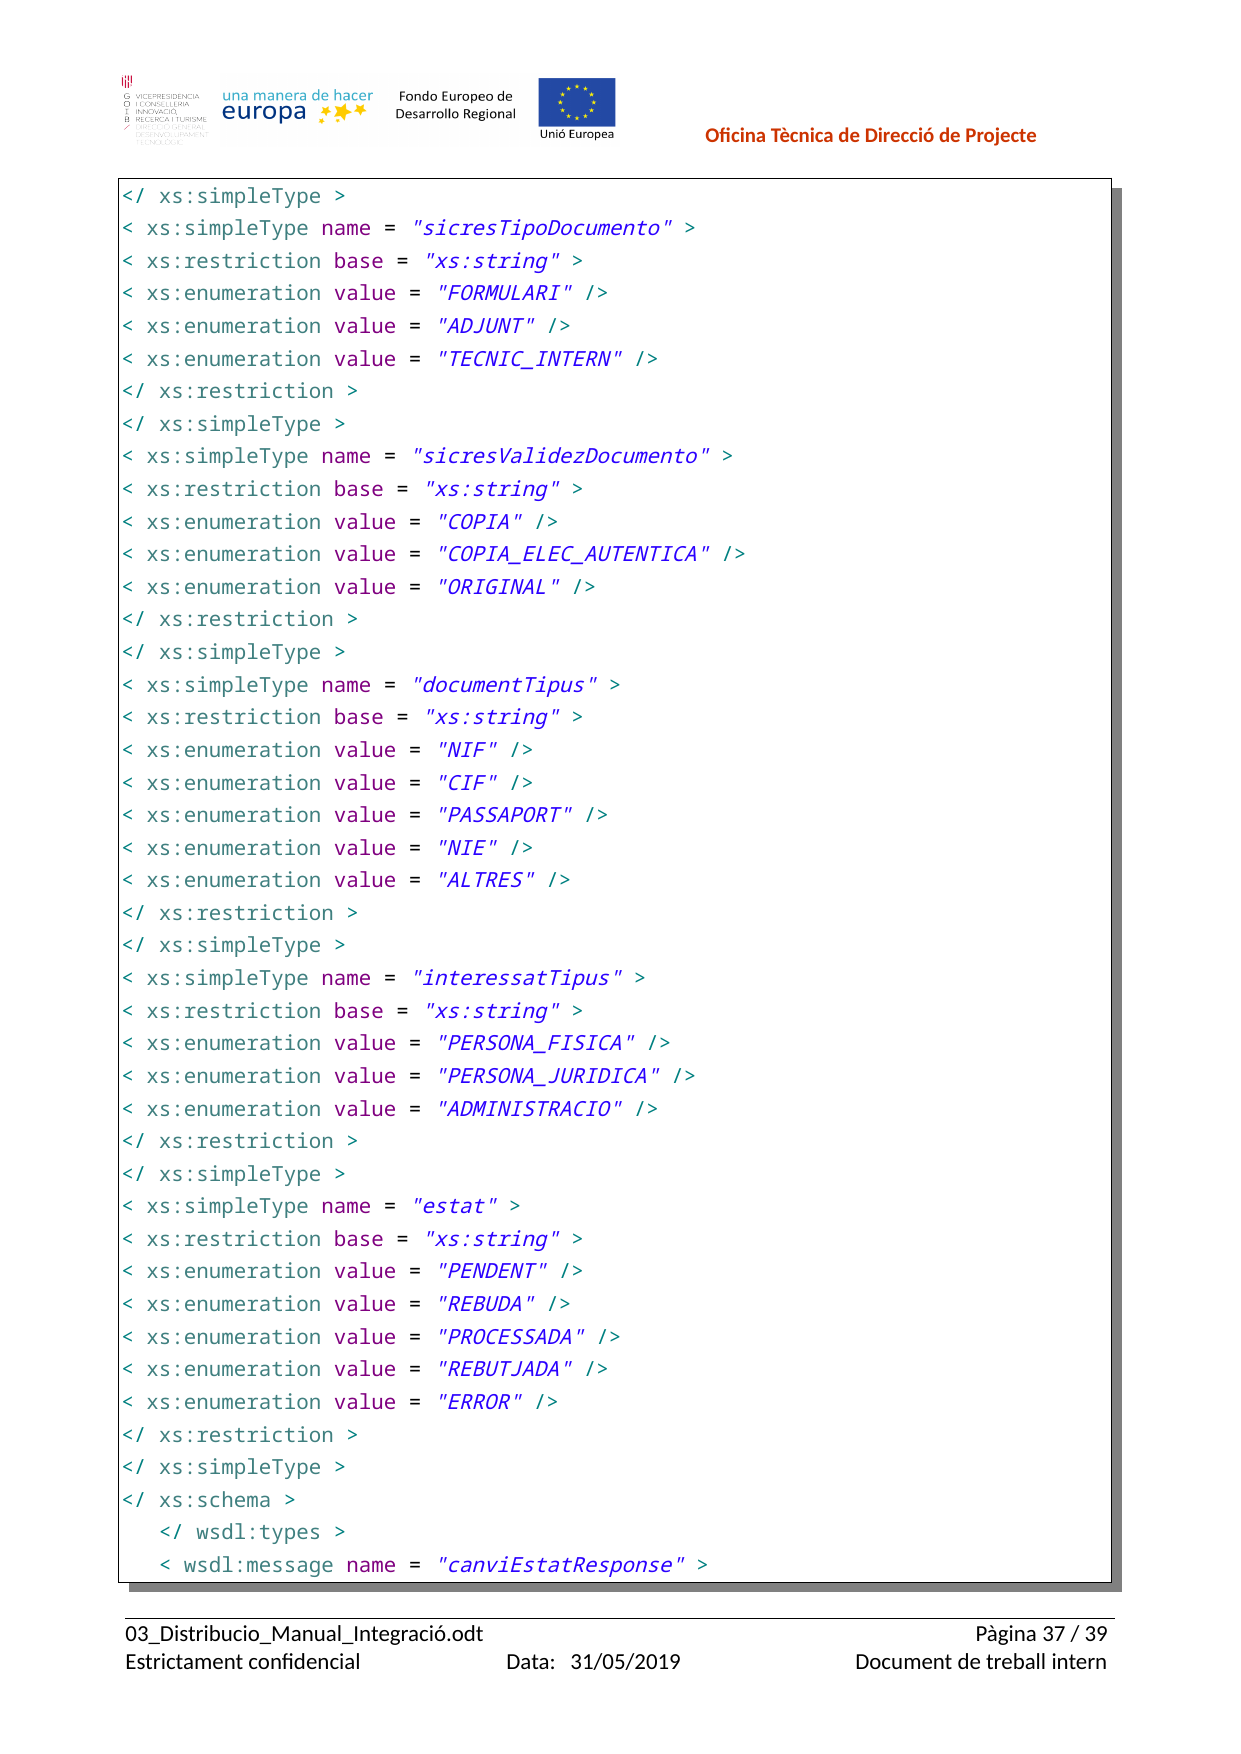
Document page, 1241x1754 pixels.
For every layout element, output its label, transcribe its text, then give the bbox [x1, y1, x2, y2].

text < xs:enumeration value = "PERSONA_FISICA" /> [119, 1025, 1111, 1057]
text < xs:enumeration value = "COPIA" /> [119, 504, 1111, 535]
text < xs:enumeration value = "PERSONA_JURIDICA" /> [119, 1058, 1111, 1089]
text < xs:restriction base = "xs:string" > [119, 471, 1111, 503]
text </ xs:restriction > [119, 1123, 1111, 1155]
text < xs:simpleType name = "documentTipus" > [119, 667, 1111, 698]
text </ xs:simpleType > [119, 179, 1111, 209]
text </ xs:simpleType > [119, 1449, 1111, 1481]
picture [118, 73, 213, 147]
text < wsdl:message name = "canviEstatResponse" > [119, 1547, 1111, 1582]
text < xs:enumeration value = "ADJUNT" /> [119, 308, 1111, 339]
text < xs:enumeration value = "PROCESSADA" /> [119, 1319, 1111, 1350]
text < xs:restriction base = "xs:string" > [119, 699, 1111, 731]
text < xs:enumeration value = "NIE" /> [119, 830, 1111, 861]
text < xs:enumeration value = "COPIA_ELEC_AUTENTICA" /> [119, 536, 1111, 568]
text < xs:restriction base = "xs:string" > [119, 1221, 1111, 1252]
text < xs:restriction base = "xs:string" > [119, 993, 1111, 1024]
text </ wsdl:types > [119, 1514, 1111, 1546]
picture [219, 73, 621, 147]
text < xs:enumeration value = "PASSAPORT" /> [119, 797, 1111, 829]
text </ xs:restriction > [119, 895, 1111, 926]
text < xs:enumeration value = "PENDENT" /> [119, 1254, 1111, 1285]
text < xs:simpleType name = "interessatTipus" > [119, 960, 1111, 992]
text </ xs:simpleType > [119, 928, 1111, 959]
text < xs:restriction base = "xs:string" > [119, 243, 1111, 274]
text </ xs:schema > [119, 1482, 1111, 1513]
text < xs:enumeration value = "ERROR" /> [119, 1384, 1111, 1416]
text </ xs:simpleType > [119, 634, 1111, 666]
text < xs:enumeration value = "ALTRES" /> [119, 862, 1111, 894]
text < xs:enumeration value = "ADMINISTRACIO" /> [119, 1091, 1111, 1122]
text < xs:enumeration value = "NIF" /> [119, 732, 1111, 763]
text < xs:simpleType name = "estat" > [119, 1188, 1111, 1220]
text </ xs:restriction > [119, 1417, 1111, 1448]
text </ xs:simpleType > [119, 406, 1111, 437]
text < xs:enumeration value = "CIF" /> [119, 764, 1111, 796]
text < xs:enumeration value = "TECNIC_INTERN" /> [119, 341, 1111, 372]
text </ xs:restriction > [119, 602, 1111, 633]
text < xs:enumeration value = "ORIGINAL" /> [119, 569, 1111, 600]
text < xs:simpleType name = "sicresValidezDocumento" > [119, 438, 1111, 470]
text < xs:enumeration value = "FORMULARI" /> [119, 276, 1111, 307]
text </ xs:simpleType > [119, 1156, 1111, 1187]
text < xs:simpleType name = "sicresTipoDocumento" > [119, 210, 1111, 242]
text < xs:enumeration value = "REBUTJADA" /> [119, 1351, 1111, 1383]
text </ xs:restriction > [119, 373, 1111, 405]
text < xs:enumeration value = "REBUDA" /> [119, 1286, 1111, 1318]
